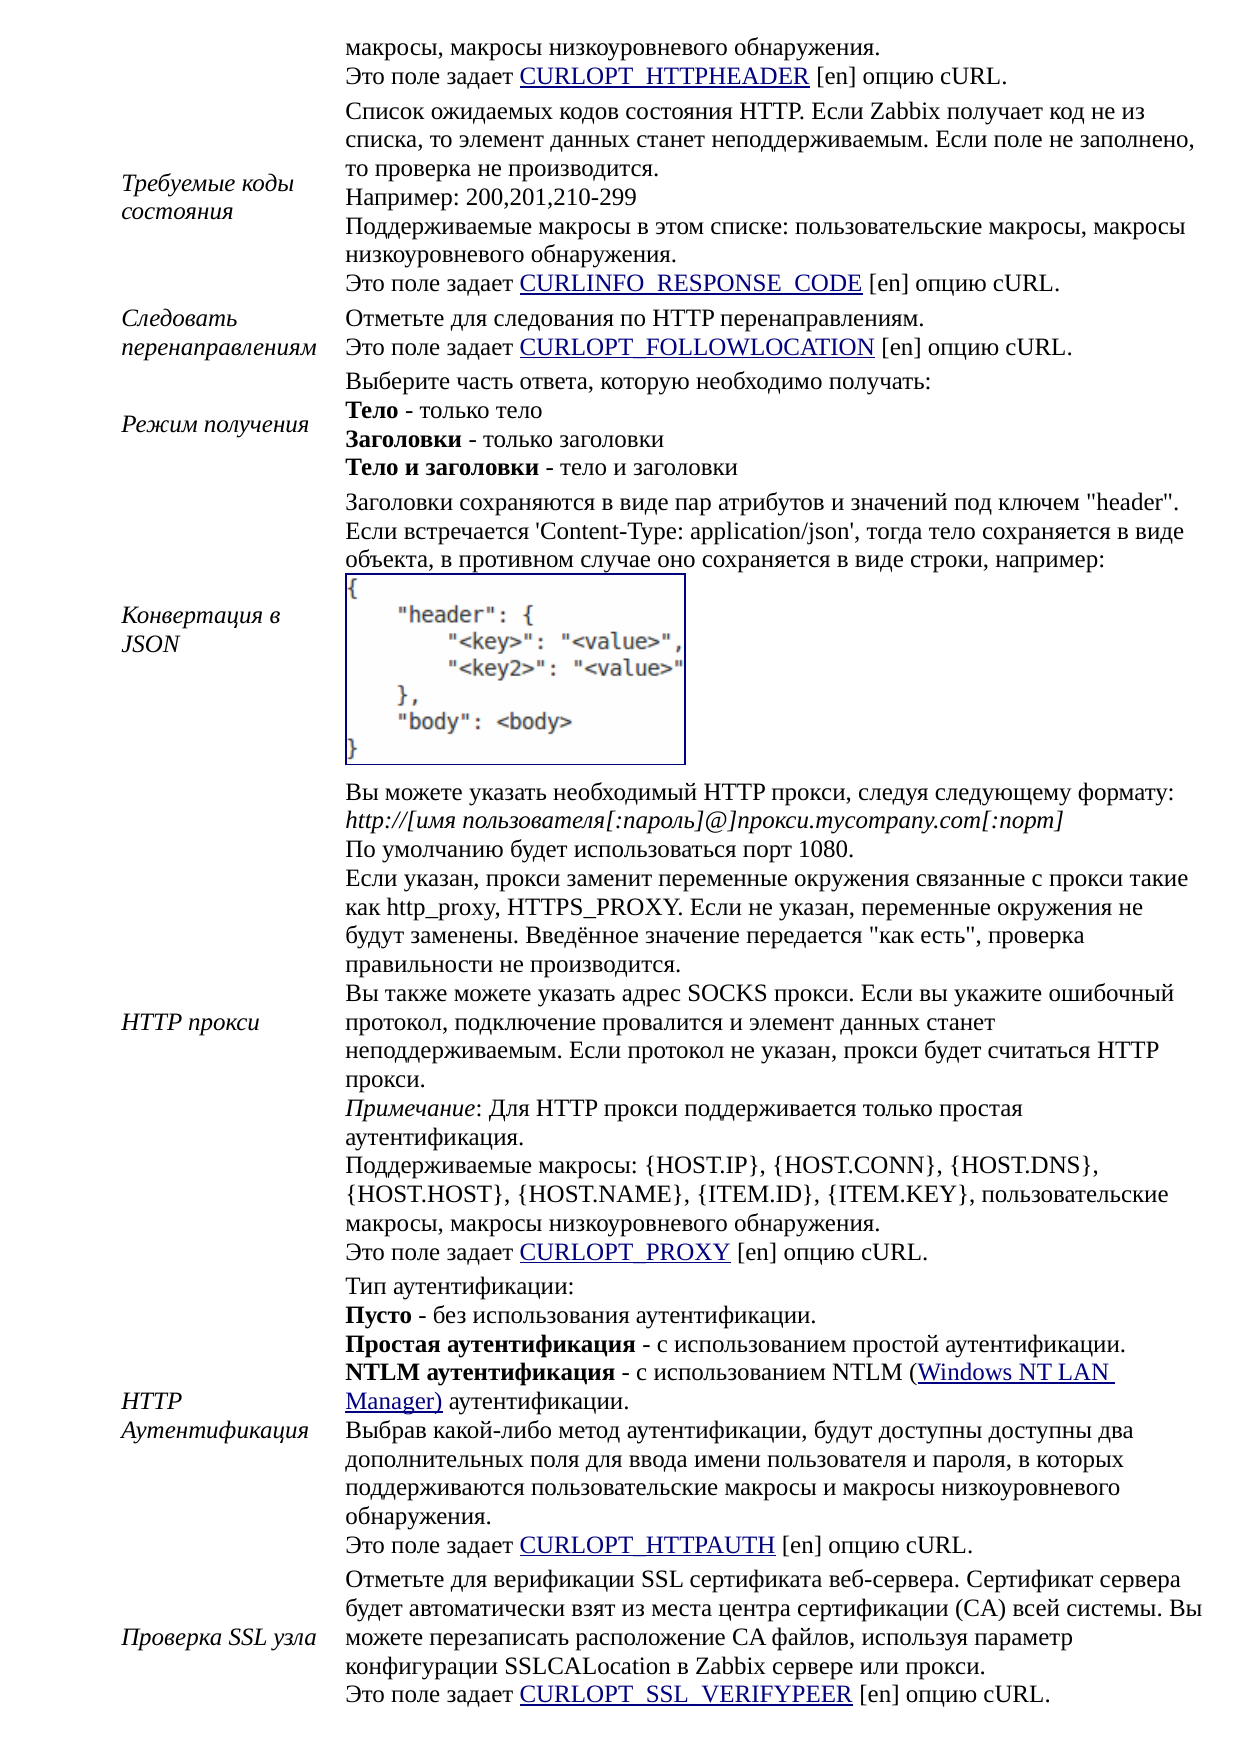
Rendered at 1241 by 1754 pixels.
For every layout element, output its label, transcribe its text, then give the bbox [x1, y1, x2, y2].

table_cell Вы можете указать необходимый HTTP прокси, следуя следующему формату: http://[имя пользователя[:пароль]@]прокси.mycompany.com[:порт] По умолчанию будет использоваться порт 1080. Если указан, прокси заменит переменные окружения связанные с прокси такие как http_proxy, HTTPS_PROXY. Если не указан, переменные окружения не будут заменены. Введённое значение передается "как есть", проверка правильности не производится. Вы также можете указать адрес SOCKS прокси. Если вы укажите ошибочный протокол, подключение провалится и элемент данных станет неподдерживаемым. Если протокол не указан, прокси будет считаться HTTP прокси. Примечание: Для HTTP прокси поддерживается только простая аутентификация. Поддерживаемые макросы: {HOST.IP}, {HOST.CONN}, {HOST.DNS}, {HOST.HOST}, {HOST.NAME}, {ITEM.ID}, {ITEM.KEY}, пользовательские макросы, макросы низкоуровневого обнаружения. Это поле задает CURLOPT_PROXY [en] опцию cURL. [342, 774, 1211, 1268]
table_cell Заголовки сохраняются в виде пар атрибутов и значений под ключем "header". Если встречается 'Content-Type: application/json', тогда тело сохраняется в виде объекта, в противном случае оно сохраняется в виде строки, например: [342, 484, 1211, 774]
table_cell HTTP Аутентификация [118, 1268, 342, 1562]
table_cell Конвертация в JSON [118, 484, 342, 774]
table_cell Режим получения [118, 363, 342, 484]
table_cell Следовать перенаправлениям [118, 300, 342, 363]
table_cell Проверка SSL узла [118, 1562, 342, 1711]
table_cell Отметьте для следования по HTTP перенаправлениям. Это поле задает CURLOPT_FOLLOWLOCATION [en] опцию cURL. [342, 300, 1211, 363]
table_cell Выберите часть ответа, которую необходимо получать: Тело - только тело Заголовки - только заголовки Тело и заголовки - тело и заголовки [342, 363, 1211, 484]
table_cell Отметьте для верификации SSL сертификата веб-сервера. Сертификат сервера будет автоматически взят из места центра сертификации (CA) всей системы. Вы можете перезаписать расположение CA файлов, используя параметр конфигурации SSLCALocation в Zabbix сервере или прокси. Это поле задает CURLOPT_SSL_VERIFYPEER [en] опцию cURL. [342, 1562, 1211, 1711]
table_cell Тип аутентификации: Пусто - без использования аутентификации. Простая аутентификация - с использованием простой аутентификации. NTLM аутентификация - с использованием NTLM (Windows NT LAN Manager) аутентификации. Выбрав какой-либо метод аутентификации, будут доступны доступны два дополнительных поля для ввода имени пользователя и пароля, в которых поддерживаются пользовательские макросы и макросы низкоуровневого обнаружения. Это поле задает CURLOPT_HTTPAUTH [en] опцию cURL. [342, 1268, 1211, 1562]
picture [347, 575, 684, 764]
table_cell Список ожидаемых кодов состояния HTTP. Если Zabbix получает код не из списка, то элемент данных станет неподдерживаемым. Если поле не заполнено, то проверка не производится. Например: 200,201,210-299 Поддерживаемые макросы в этом списке: пользовательские макросы, макросы низкоуровневого обнаружения. Это поле задает CURLINFO_RESPONSE_CODE [en] опцию cURL. [342, 93, 1211, 300]
table_cell HTTP прокси [118, 774, 342, 1268]
table_cell Требуемые коды состояния [118, 93, 342, 300]
table_cell макросы, макросы низкоуровневого обнаружения. Это поле задает CURLOPT_HTTPHEADER [en] опцию cURL. [342, 30, 1211, 93]
table_cell [118, 30, 342, 93]
